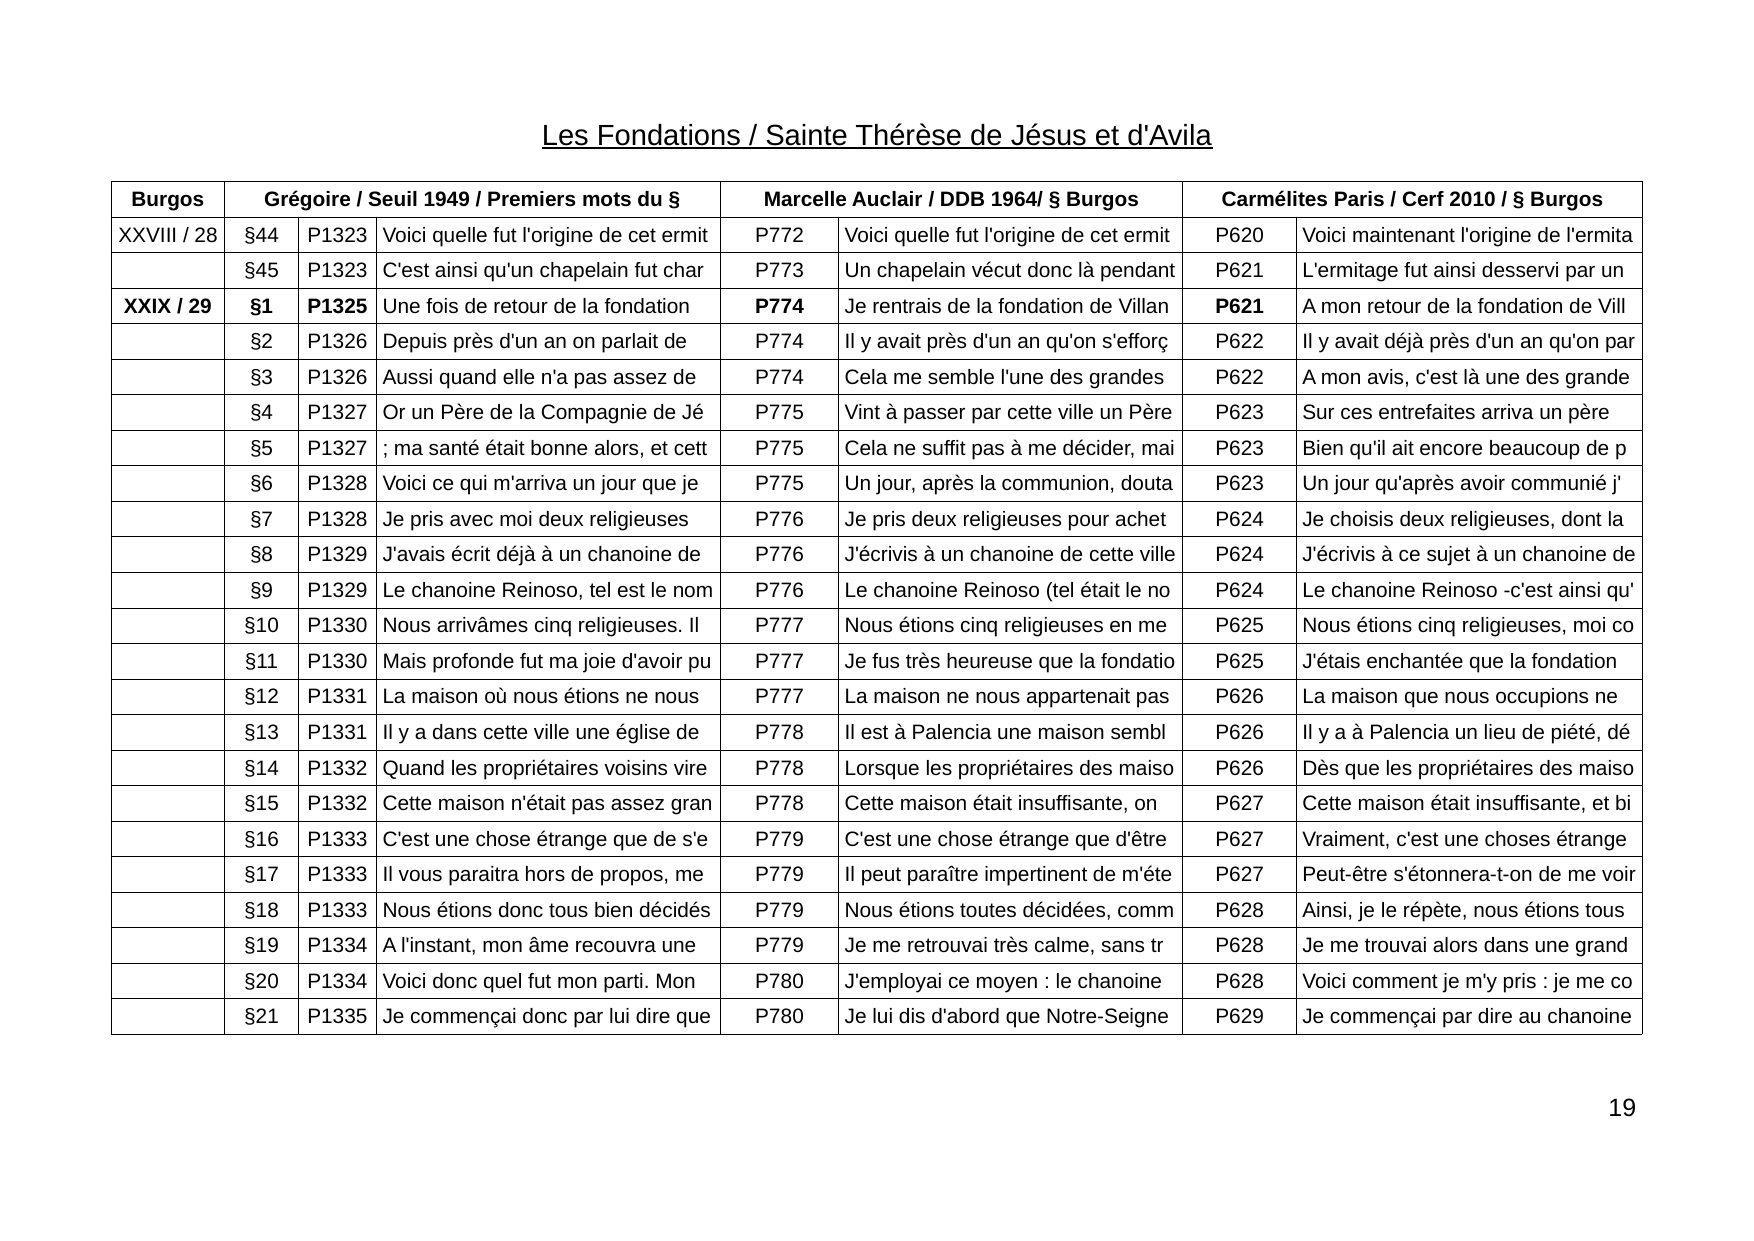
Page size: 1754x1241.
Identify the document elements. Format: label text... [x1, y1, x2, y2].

table_cell [112, 573, 224, 607]
table_cell P624 [1183, 573, 1296, 607]
table_cell Nous arrivâmes cinq religieuses. Il [377, 609, 720, 643]
table_cell [112, 751, 224, 785]
table_cell P621 [1183, 289, 1296, 323]
table_cell §1 [225, 289, 298, 323]
table_cell [112, 395, 224, 430]
table_cell Lorsque les propriétaires des maiso [839, 751, 1182, 785]
table_cell Quand les propriétaires voisins vire [377, 751, 720, 785]
table_cell P774 [721, 360, 838, 394]
table_cell J'étais enchantée que la fondation [1297, 644, 1642, 678]
table_cell Je commençai donc par lui dire que [377, 999, 720, 1034]
table_cell §17 [225, 857, 298, 892]
table_cell P774 [721, 324, 838, 359]
table_cell P628 [1183, 928, 1296, 963]
table_cell P1335 [299, 999, 376, 1034]
table_cell Cela ne suffit pas à me décider, mai [839, 431, 1182, 465]
table_cell La maison que nous occupions ne [1297, 680, 1642, 714]
table_cell [112, 999, 224, 1034]
table_cell §13 [225, 715, 298, 749]
table_cell Il y avait près d'un an qu'on s'efforç [839, 324, 1182, 359]
table_cell Depuis près d'un an on parlait de [377, 324, 720, 359]
table_cell [112, 680, 224, 714]
table_cell Je pris deux religieuses pour achet [839, 502, 1182, 536]
table_cell Cela me semble l'une des grandes [839, 360, 1182, 394]
table_cell P625 [1183, 609, 1296, 643]
table_cell §14 [225, 751, 298, 785]
table_cell [112, 644, 224, 678]
table_cell P779 [721, 928, 838, 963]
table_cell [112, 360, 224, 394]
table_cell P1326 [299, 360, 376, 394]
table_cell §5 [225, 431, 298, 465]
table_cell [112, 893, 224, 927]
table_cell Je fus très heureuse que la fondatio [839, 644, 1182, 678]
table_cell [112, 466, 224, 501]
table_cell Carmélites Paris / Cerf 2010 / § Burgos [1183, 182, 1642, 217]
table_cell Voici quelle fut l'origine de cet ermit [839, 218, 1182, 252]
table_cell P777 [721, 644, 838, 678]
table_cell P1323 [299, 218, 376, 252]
table_cell P1326 [299, 324, 376, 359]
table_cell P626 [1183, 751, 1296, 785]
table_cell ; ma santé était bonne alors, et cett [377, 431, 720, 465]
table_cell J'avais écrit déjà à un chanoine de [377, 537, 720, 572]
table_cell Dès que les propriétaires des maiso [1297, 751, 1642, 785]
table_cell Voici maintenant l'origine de l'ermita [1297, 218, 1642, 252]
table_cell P776 [721, 537, 838, 572]
table_cell Un jour qu'après avoir communié j' [1297, 466, 1642, 501]
table_cell Le chanoine Reinoso, tel est le nom [377, 573, 720, 607]
table_cell P629 [1183, 999, 1296, 1034]
table_cell Le chanoine Reinoso (tel était le no [839, 573, 1182, 607]
table_cell P1328 [299, 502, 376, 536]
table_cell P624 [1183, 502, 1296, 536]
table_cell C'est une chose étrange que d'être [839, 822, 1182, 856]
table_cell A mon avis, c'est là une des grande [1297, 360, 1642, 394]
table_cell Bien qu'il ait encore beaucoup de p [1297, 431, 1642, 465]
table_cell P627 [1183, 786, 1296, 821]
table_cell Aussi quand elle n'a pas assez de [377, 360, 720, 394]
table_cell P1331 [299, 715, 376, 749]
table_cell §7 [225, 502, 298, 536]
table_cell Je me retrouvai très calme, sans tr [839, 928, 1182, 963]
table_cell §15 [225, 786, 298, 821]
table_cell Cette maison n'était pas assez gran [377, 786, 720, 821]
table_cell P1330 [299, 644, 376, 678]
table_cell P1332 [299, 751, 376, 785]
table_cell P624 [1183, 537, 1296, 572]
table_cell [112, 502, 224, 536]
table_cell P775 [721, 431, 838, 465]
table_cell Je me trouvai alors dans une grand [1297, 928, 1642, 963]
table_cell §44 [225, 218, 298, 252]
table_cell P626 [1183, 715, 1296, 749]
table_cell P1334 [299, 928, 376, 963]
table_cell [112, 324, 224, 359]
table_cell P1329 [299, 537, 376, 572]
table_cell [112, 715, 224, 749]
table_cell Je rentrais de la fondation de Villan [839, 289, 1182, 323]
table_cell §4 [225, 395, 298, 430]
table_cell A l'instant, mon âme recouvra une [377, 928, 720, 963]
table_cell P780 [721, 964, 838, 998]
table_cell Voici ce qui m'arriva un jour que je [377, 466, 720, 501]
table_cell Je pris avec moi deux religieuses [377, 502, 720, 536]
table_cell Il peut paraître impertinent de m'éte [839, 857, 1182, 892]
table_cell P1333 [299, 857, 376, 892]
table_cell §9 [225, 573, 298, 607]
table_cell La maison où nous étions ne nous [377, 680, 720, 714]
table_cell P1323 [299, 253, 376, 288]
table_cell Mais profonde fut ma joie d'avoir pu [377, 644, 720, 678]
table_cell J'employai ce moyen : le chanoine [839, 964, 1182, 998]
table_cell §3 [225, 360, 298, 394]
table_cell Voici donc quel fut mon parti. Mon [377, 964, 720, 998]
table_cell P774 [721, 289, 838, 323]
table_cell P773 [721, 253, 838, 288]
table_cell P778 [721, 786, 838, 821]
table_cell Le chanoine Reinoso -c'est ainsi qu' [1297, 573, 1642, 607]
table_cell P1327 [299, 395, 376, 430]
table_cell P1333 [299, 822, 376, 856]
table_cell Ainsi, je le répète, nous étions tous [1297, 893, 1642, 927]
table_cell [112, 431, 224, 465]
table_cell Voici quelle fut l'origine de cet ermit [377, 218, 720, 252]
table_cell [112, 253, 224, 288]
table_cell [112, 786, 224, 821]
table_cell P1331 [299, 680, 376, 714]
table_cell §16 [225, 822, 298, 856]
table_cell P622 [1183, 360, 1296, 394]
table_cell Vraiment, c'est une choses étrange [1297, 822, 1642, 856]
table_cell §19 [225, 928, 298, 963]
table_cell P628 [1183, 964, 1296, 998]
table_cell Je commençai par dire au chanoine [1297, 999, 1642, 1034]
table_cell Nous étions toutes décidées, comm [839, 893, 1182, 927]
table_cell [112, 964, 224, 998]
table_cell Or un Père de la Compagnie de Jé [377, 395, 720, 430]
table_cell P1333 [299, 893, 376, 927]
table_cell P622 [1183, 324, 1296, 359]
table_cell P625 [1183, 644, 1296, 678]
table_cell P775 [721, 466, 838, 501]
table_cell Grégoire / Seuil 1949 / Premiers mots du § [225, 182, 720, 217]
table_cell Il est à Palencia une maison sembl [839, 715, 1182, 749]
table_cell §21 [225, 999, 298, 1034]
table_cell P777 [721, 609, 838, 643]
table_cell Il vous paraitra hors de propos, me [377, 857, 720, 892]
table_cell Cette maison était insuffisante, et bi [1297, 786, 1642, 821]
table_cell P620 [1183, 218, 1296, 252]
table_cell C'est ainsi qu'un chapelain fut char [377, 253, 720, 288]
table_cell L'ermitage fut ainsi desservi par un [1297, 253, 1642, 288]
table_cell Je choisis deux religieuses, dont la [1297, 502, 1642, 536]
table_cell §12 [225, 680, 298, 714]
table_cell P779 [721, 822, 838, 856]
table_cell Il y a à Palencia un lieu de piété, dé [1297, 715, 1642, 749]
table_cell P780 [721, 999, 838, 1034]
table_cell Nous étions donc tous bien décidés [377, 893, 720, 927]
table_cell §10 [225, 609, 298, 643]
table_cell Peut-être s'étonnera-t-on de me voir [1297, 857, 1642, 892]
table_cell Une fois de retour de la fondation [377, 289, 720, 323]
table_cell C'est une chose étrange que de s'e [377, 822, 720, 856]
table_cell P772 [721, 218, 838, 252]
table_cell Sur ces entrefaites arriva un père [1297, 395, 1642, 430]
table_cell Il y avait déjà près d'un an qu'on par [1297, 324, 1642, 359]
table_cell §6 [225, 466, 298, 501]
table_cell P1325 [299, 289, 376, 323]
table_cell §20 [225, 964, 298, 998]
table_cell J'écrivis à un chanoine de cette ville [839, 537, 1182, 572]
table_cell §18 [225, 893, 298, 927]
table_cell P623 [1183, 395, 1296, 430]
table_cell P626 [1183, 680, 1296, 714]
table_cell Un chapelain vécut donc là pendant [839, 253, 1182, 288]
table_cell P1330 [299, 609, 376, 643]
table_cell P778 [721, 751, 838, 785]
table_cell XXVIII / 28 [112, 218, 224, 252]
table_cell [112, 609, 224, 643]
table_cell Cette maison était insuffisante, on [839, 786, 1182, 821]
table_cell [112, 822, 224, 856]
table_cell Marcelle Auclair / DDB 1964/ § Burgos [721, 182, 1182, 217]
table_cell P776 [721, 502, 838, 536]
table_cell P1332 [299, 786, 376, 821]
table_cell Il y a dans cette ville une église de [377, 715, 720, 749]
table_cell La maison ne nous appartenait pas [839, 680, 1182, 714]
table_cell P627 [1183, 857, 1296, 892]
table_cell Nous étions cinq religieuses, moi co [1297, 609, 1642, 643]
table_cell P628 [1183, 893, 1296, 927]
table_cell P1334 [299, 964, 376, 998]
table_cell P779 [721, 893, 838, 927]
table_cell P779 [721, 857, 838, 892]
table_cell Burgos [112, 182, 224, 217]
table_cell P776 [721, 573, 838, 607]
table_cell Un jour, après la communion, douta [839, 466, 1182, 501]
table_cell P777 [721, 680, 838, 714]
table_cell P1327 [299, 431, 376, 465]
table_cell P623 [1183, 466, 1296, 501]
table_cell P1329 [299, 573, 376, 607]
table_cell [112, 928, 224, 963]
table_cell Voici comment je m'y pris : je me co [1297, 964, 1642, 998]
table_cell P621 [1183, 253, 1296, 288]
table_cell XXIX / 29 [112, 289, 224, 323]
table_cell P1328 [299, 466, 376, 501]
table_cell J'écrivis à ce sujet à un chanoine de [1297, 537, 1642, 572]
table_cell Vint à passer par cette ville un Père [839, 395, 1182, 430]
table_cell A mon retour de la fondation de Vill [1297, 289, 1642, 323]
table_cell §8 [225, 537, 298, 572]
table_cell P778 [721, 715, 838, 749]
table_cell Nous étions cinq religieuses en me [839, 609, 1182, 643]
table_cell §45 [225, 253, 298, 288]
table_cell [112, 537, 224, 572]
table_cell Je lui dis d'abord que Notre-Seigne [839, 999, 1182, 1034]
table_cell §11 [225, 644, 298, 678]
table_cell P627 [1183, 822, 1296, 856]
table_cell P775 [721, 395, 838, 430]
table_cell P623 [1183, 431, 1296, 465]
table_cell [112, 857, 224, 892]
table_cell §2 [225, 324, 298, 359]
